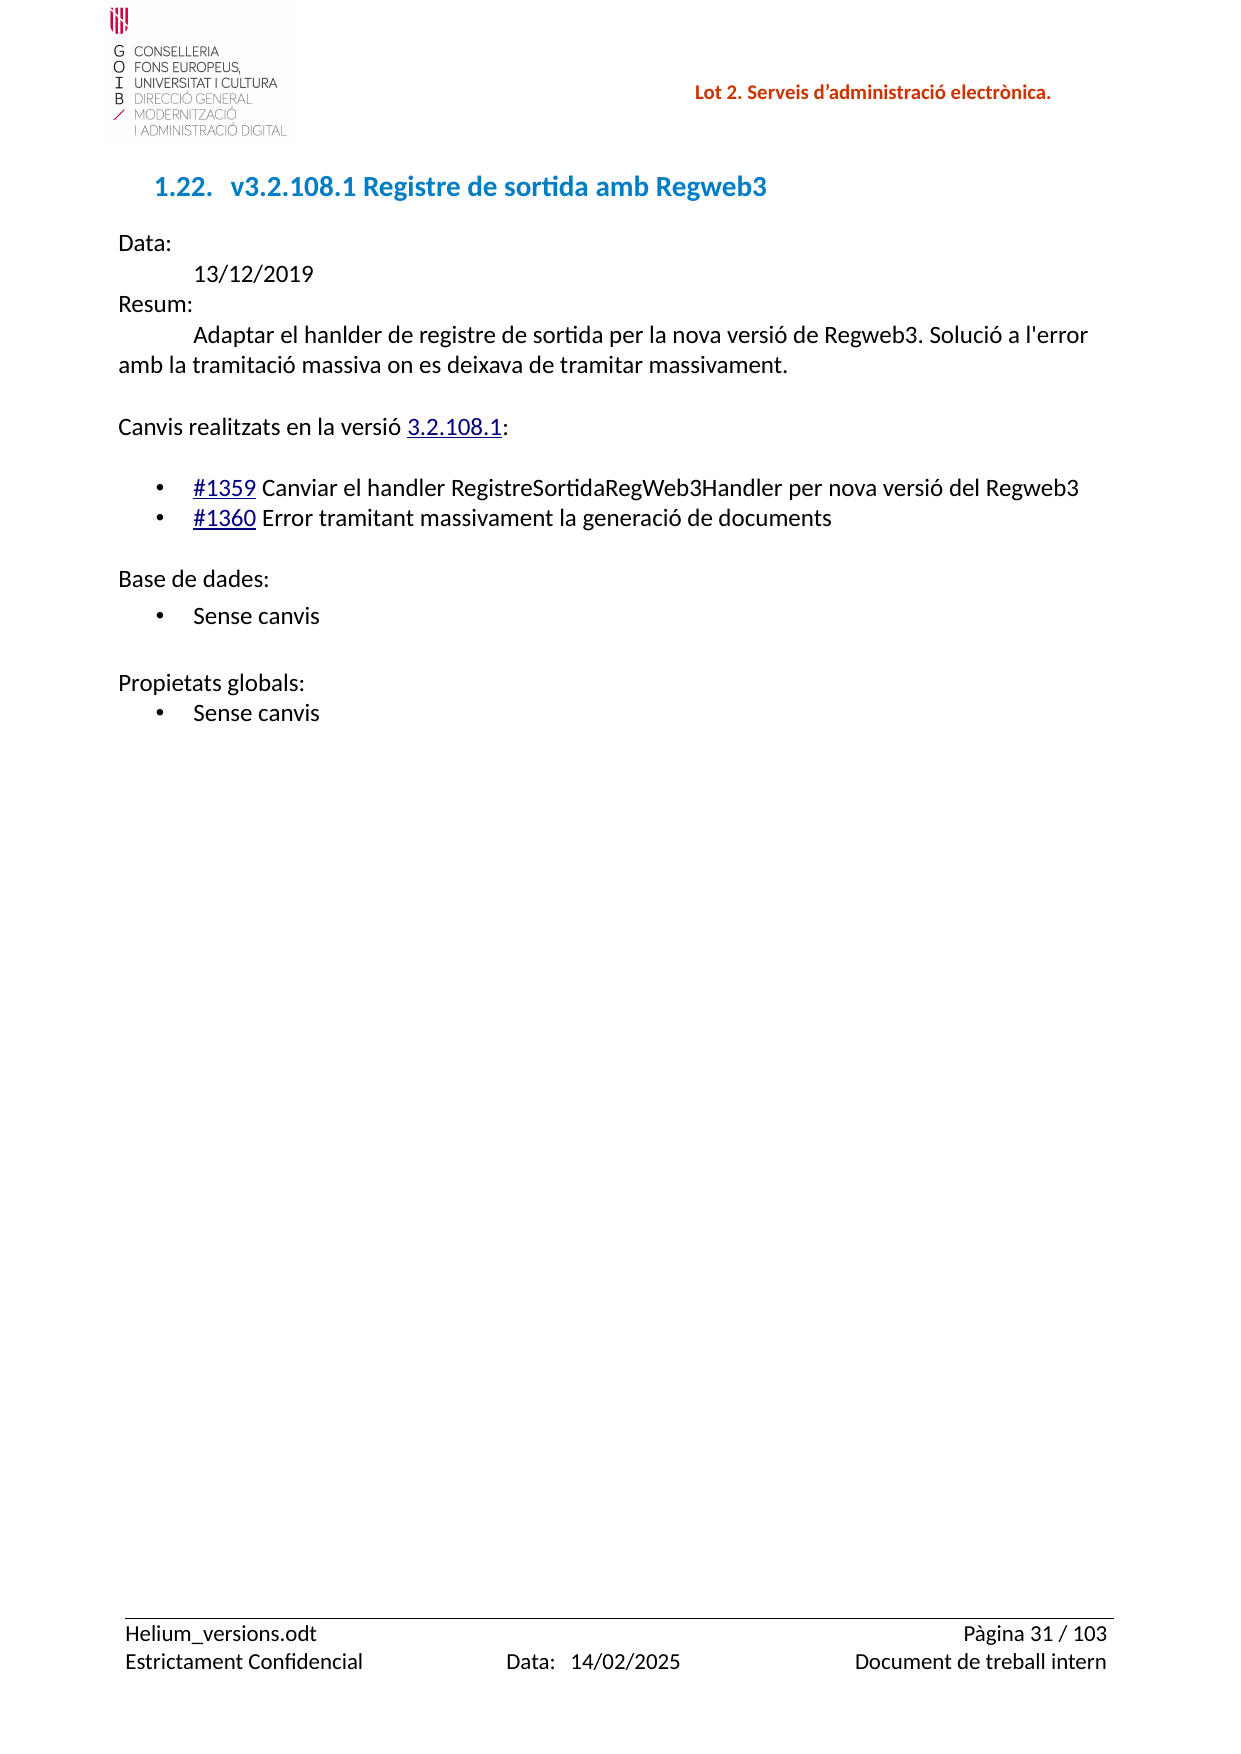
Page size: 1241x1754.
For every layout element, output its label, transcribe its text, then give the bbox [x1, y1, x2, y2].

text Propietats globals: [118, 667, 1122, 697]
text Resum: [118, 289, 1122, 319]
list Sense canvis [156, 600, 1122, 630]
text Data: [118, 228, 1122, 258]
picture [100, 0, 297, 144]
subtitle v3.2.108.1 Registre de sortida amb Regweb3 [153, 168, 1122, 204]
list #1359 Canviar el handler RegistreSortidaRegWeb3Handler per nova versió del Regweb3 [156, 472, 1122, 502]
text 13/12/2019 [118, 258, 1122, 289]
text Canvis realitzats en la versió 3.2.108.1: [118, 411, 1122, 441]
text Adaptar el hanlder de registre de sortida per la nova versió de Regweb3. Solució a l'error amb la tramitació massiva on es deixava de tramitar massivament. [118, 319, 1122, 380]
text Base de dades: [118, 563, 1122, 594]
list #1360 Error tramitant massivament la generació de documents [156, 502, 1122, 533]
list Sense canvis [156, 697, 1122, 728]
